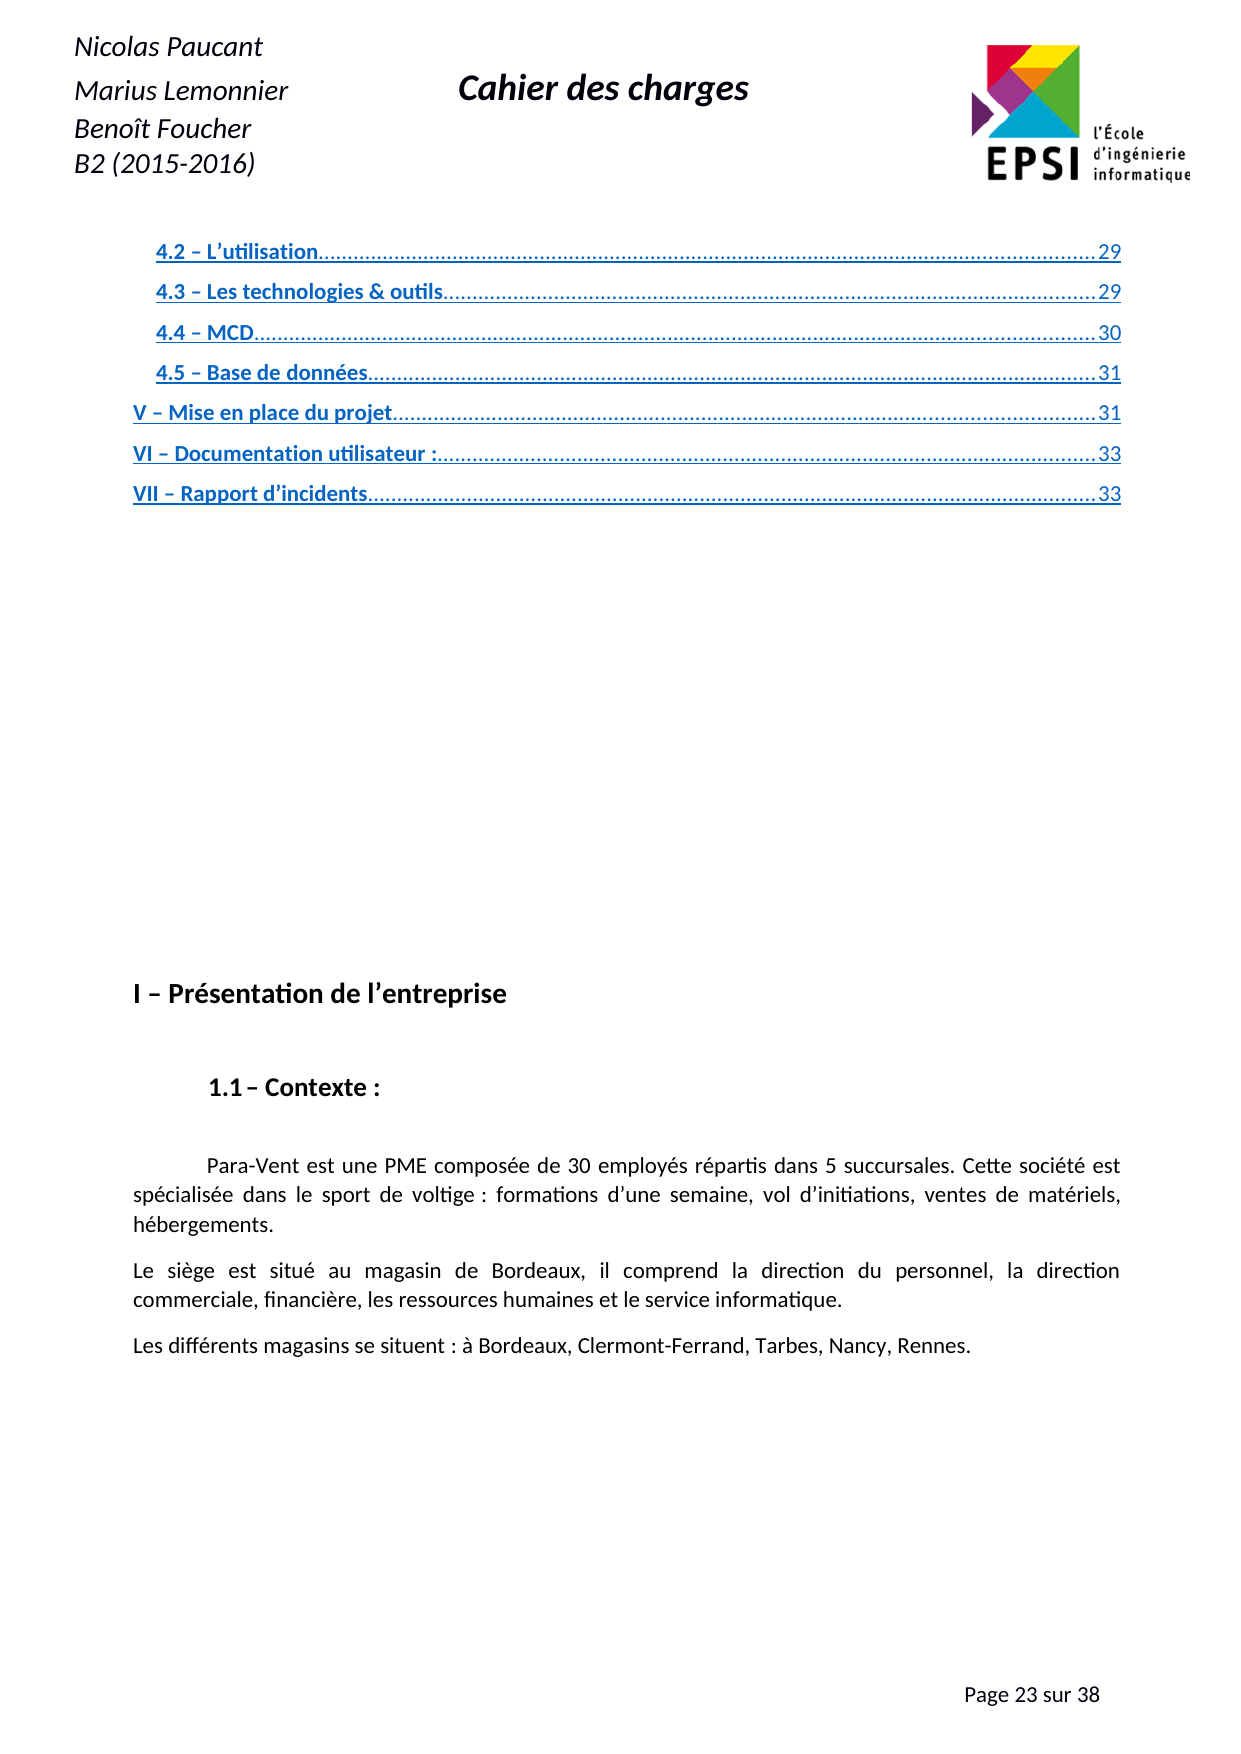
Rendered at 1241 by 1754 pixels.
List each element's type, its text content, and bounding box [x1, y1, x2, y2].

text V – Mise en place du projet 31 [133, 398, 1122, 426]
text VI – Documentation utilisateur : 33 [133, 439, 1122, 467]
text Para-Vent est une PME composée de 30 employés répartis dans 5 succursales. Cette société est spécialisée dans le sport de voltige : formations d’une semaine, vol d’initiations, ventes de matériels, hébergements. [133, 1151, 1122, 1238]
text Le siège est situé au magasin de Bordeaux, il comprend la direction du personnel, la direction commerciale, financière, les ressources humaines et le service informatique. [133, 1256, 1122, 1313]
text Les différents magasins se situent : à Bordeaux, Clermont-Ferrand, Tarbes, Nancy, Rennes. [133, 1331, 1122, 1359]
text 4.3 – Les technologies & outils 29 [156, 277, 1122, 306]
text 4.4 – MCD 30 [156, 318, 1122, 346]
text VII – Rapport d’incidents 33 [133, 479, 1122, 507]
list – Contexte : [208, 1070, 1122, 1103]
subtitle I – Présentation de l’entreprise [133, 975, 1122, 1010]
text 4.2 – L’utilisation 29 [156, 237, 1122, 265]
text 4.5 – Base de données 31 [156, 358, 1122, 386]
